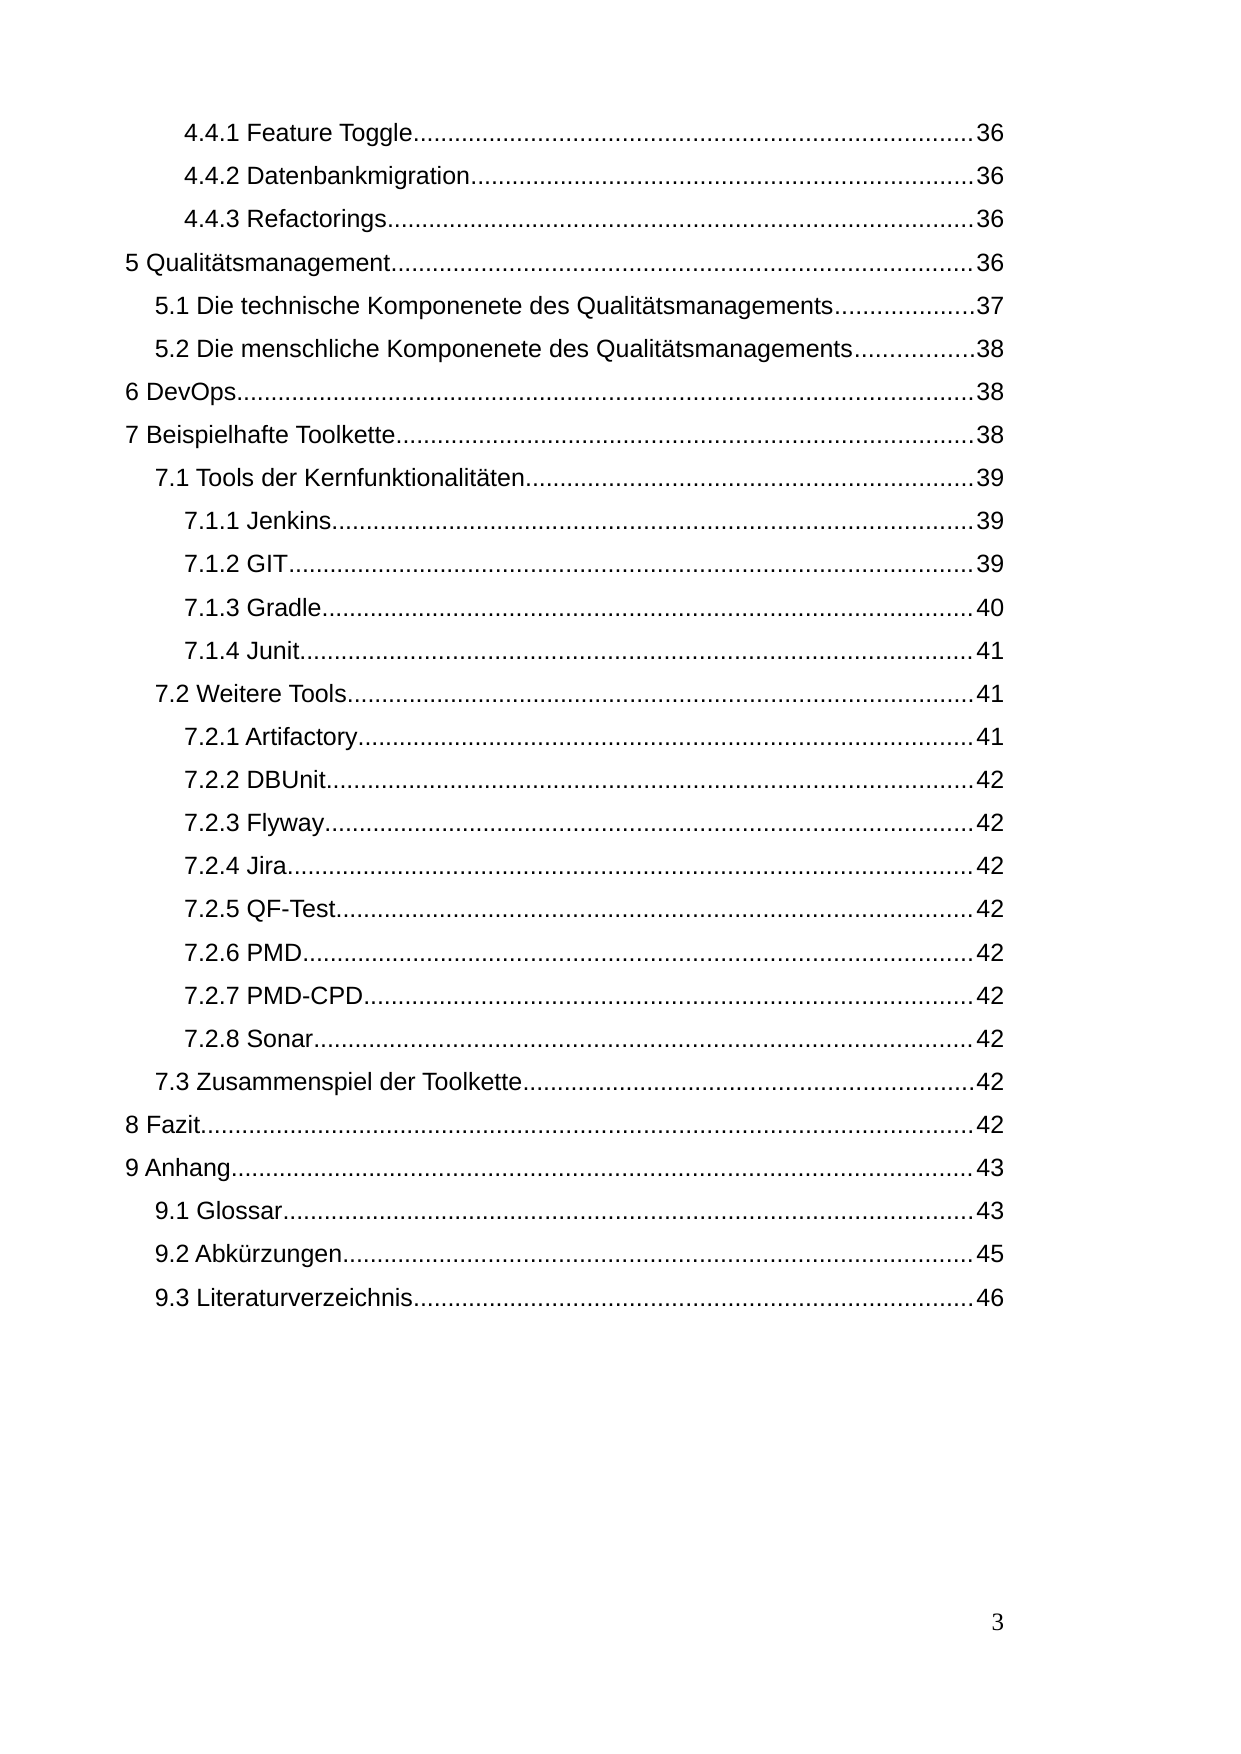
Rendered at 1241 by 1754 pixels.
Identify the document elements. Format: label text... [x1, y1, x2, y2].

text 4.4.3 Refactorings 36 [177, 204, 1004, 233]
text 9.3 Literaturverzeichnis 46 [148, 1282, 1004, 1311]
text 7.2.3 Flyway 42 [177, 808, 1004, 837]
text 5.2 Die menschliche Komponenete des Qualitätsmanagements 38 [148, 334, 1004, 362]
text 7.2.5 QF-Test 42 [177, 894, 1004, 923]
text 7.1.4 Junit 41 [177, 636, 1004, 664]
text 7.1.2 GIT 39 [177, 549, 1004, 578]
text 7 Beispielhafte Toolkette 38 [118, 420, 1004, 449]
text 7.2.8 Sonar 42 [177, 1024, 1004, 1052]
text 5 Qualitätsmanagement 36 [118, 247, 1004, 276]
text 6 DevOps 38 [118, 377, 1004, 406]
text 7.2.1 Artifactory 41 [177, 722, 1004, 751]
text 8 Fazit 42 [118, 1110, 1004, 1139]
text 4.4.2 Datenbankmigration 36 [177, 161, 1004, 190]
text 7.1.3 Gradle 40 [177, 592, 1004, 621]
text 7.2.6 PMD 42 [177, 937, 1004, 966]
text 9.1 Glossar 43 [148, 1196, 1004, 1225]
text 7.1.1 Jenkins 39 [177, 506, 1004, 535]
text 9 Anhang 43 [118, 1153, 1004, 1182]
text 9.2 Abkürzungen 45 [148, 1239, 1004, 1268]
text 4.4.1 Feature Toggle 36 [177, 118, 1004, 147]
text 7.2.4 Jira 42 [177, 851, 1004, 880]
text 7.2.7 PMD-CPD 42 [177, 981, 1004, 1009]
text 7.2 Weitere Tools 41 [148, 679, 1004, 707]
text 7.2.2 DBUnit 42 [177, 765, 1004, 794]
text 7.1 Tools der Kernfunktionalitäten 39 [148, 463, 1004, 492]
text 7.3 Zusammenspiel der Toolkette 42 [148, 1067, 1004, 1096]
text 5.1 Die technische Komponenete des Qualitätsmanagements 37 [148, 291, 1004, 319]
